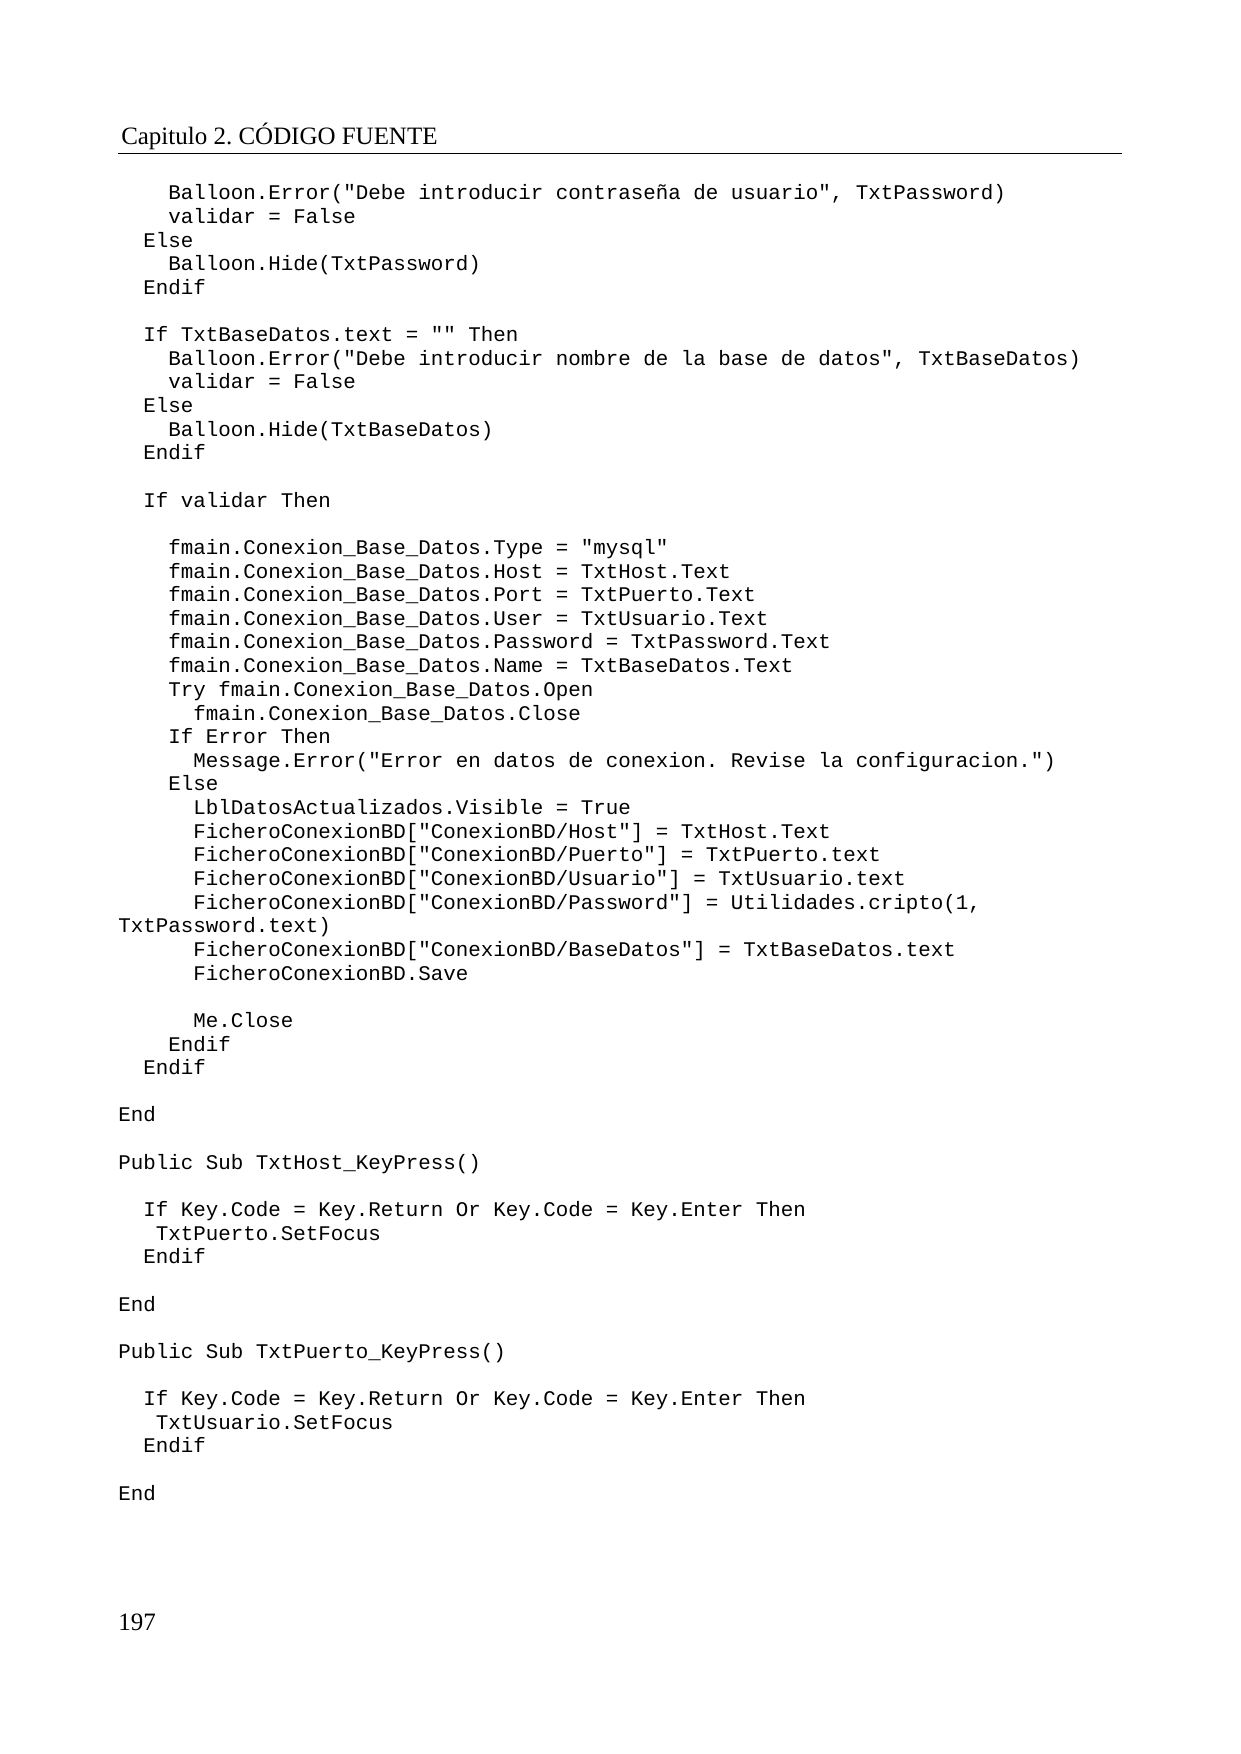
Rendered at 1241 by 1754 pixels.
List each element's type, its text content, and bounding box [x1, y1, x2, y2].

text FicheroConexionBD["ConexionBD/Puerto"] = TxtPuerto.text [118, 844, 1122, 868]
text FicheroConexionBD["ConexionBD/BaseDatos"] = TxtBaseDatos.text [118, 939, 1122, 963]
text Balloon.Error("Debe introducir nombre de la base de datos", TxtBaseDatos) [118, 348, 1122, 371]
text End [118, 1104, 1122, 1128]
text LblDatosActualizados.Visible = True [118, 797, 1122, 821]
text Else [118, 395, 1122, 419]
text Endif [118, 277, 1122, 301]
text Message.Error("Error en datos de conexion. Revise la configuracion.") [118, 750, 1122, 773]
text fmain.Conexion_Base_Datos.Type = "mysql" [118, 537, 1122, 561]
text FicheroConexionBD["ConexionBD/Host"] = TxtHost.Text [118, 821, 1122, 844]
text Public Sub TxtPuerto_KeyPress() [118, 1341, 1122, 1364]
text fmain.Conexion_Base_Datos.Name = TxtBaseDatos.Text [118, 655, 1122, 679]
text End [118, 1294, 1122, 1317]
text If Key.Code = Key.Return Or Key.Code = Key.Enter Then [118, 1388, 1122, 1412]
text fmain.Conexion_Base_Datos.Port = TxtPuerto.Text [118, 584, 1122, 608]
text Endif [118, 1436, 1122, 1459]
text Balloon.Hide(TxtPassword) [118, 253, 1122, 277]
text Endif [118, 1033, 1122, 1057]
text Me.Close [118, 1010, 1122, 1033]
text FicheroConexionBD["ConexionBD/Usuario"] = TxtUsuario.text [118, 868, 1122, 892]
text fmain.Conexion_Base_Datos.Password = TxtPassword.Text [118, 632, 1122, 655]
text Public Sub TxtHost_KeyPress() [118, 1152, 1122, 1175]
text Endif [118, 1057, 1122, 1081]
text Endif [118, 1246, 1122, 1270]
text Else [118, 229, 1122, 253]
text If Key.Code = Key.Return Or Key.Code = Key.Enter Then [118, 1199, 1122, 1223]
text End [118, 1483, 1122, 1506]
text If TxtBaseDatos.text = "" Then [118, 324, 1122, 348]
text Else [118, 773, 1122, 797]
text Balloon.Error("Debe introducir contraseña de usuario", TxtPassword) [118, 182, 1122, 206]
text TxtUsuario.SetFocus [118, 1412, 1122, 1436]
text Endif [118, 442, 1122, 466]
text FicheroConexionBD.Save [118, 963, 1122, 986]
text Balloon.Hide(TxtBaseDatos) [118, 419, 1122, 442]
text TxtPuerto.SetFocus [118, 1223, 1122, 1246]
text validar = False [118, 206, 1122, 229]
text If validar Then [118, 490, 1122, 513]
text fmain.Conexion_Base_Datos.Host = TxtHost.Text [118, 561, 1122, 584]
text If Error Then [118, 726, 1122, 750]
text fmain.Conexion_Base_Datos.User = TxtUsuario.Text [118, 608, 1122, 632]
text Try fmain.Conexion_Base_Datos.Open [118, 679, 1122, 702]
text FicheroConexionBD["ConexionBD/Password"] = Utilidades.cripto(1, TxtPassword.text) [118, 892, 1122, 939]
text validar = False [118, 371, 1122, 395]
text fmain.Conexion_Base_Datos.Close [118, 702, 1122, 726]
